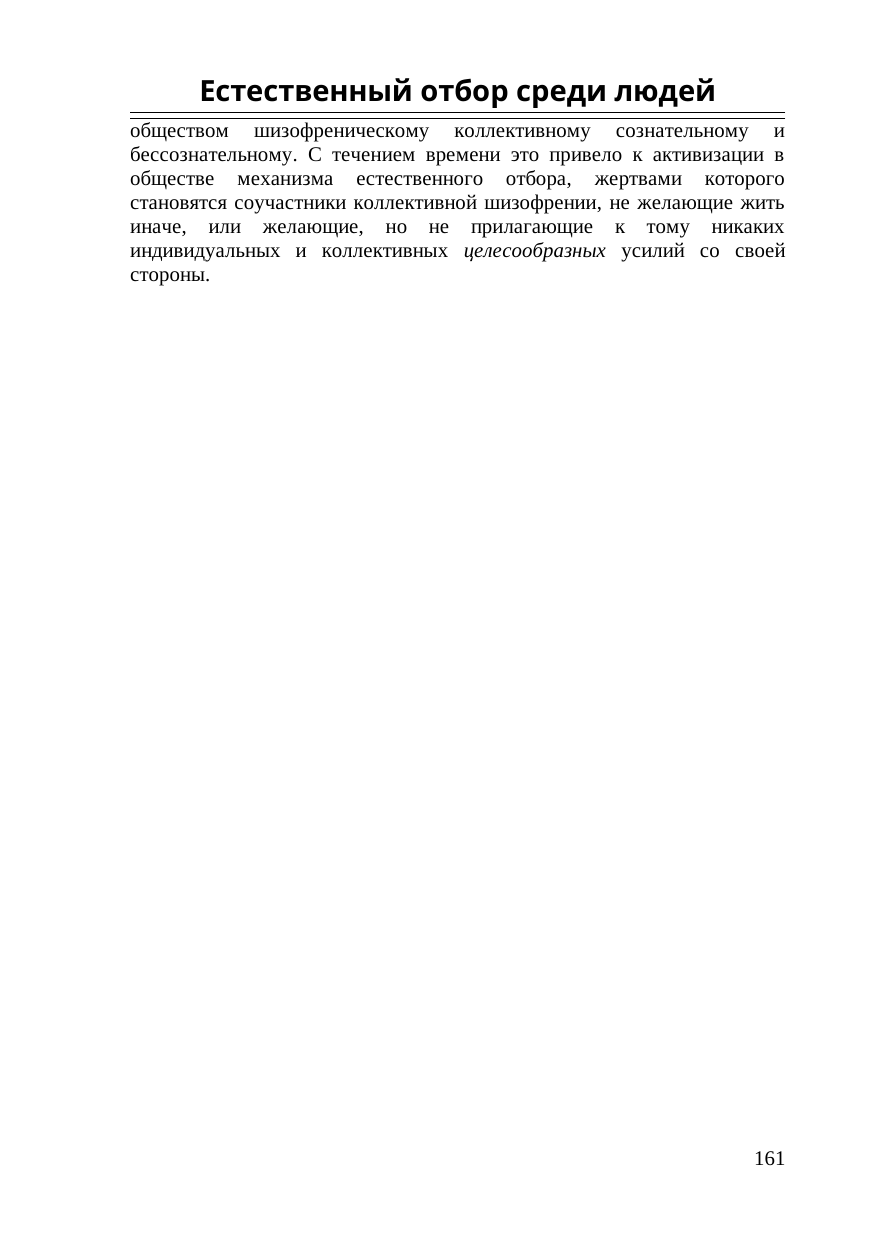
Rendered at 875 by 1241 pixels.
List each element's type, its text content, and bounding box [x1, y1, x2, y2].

text обществом шизофреническому коллективному сознательному и бессознательному. С течением времени это привело к активизации в обществе механизма естественного отбора, жертвами которого становятся соучастники коллективной шизофрении, не желающие жить иначе, или желающие, но не прилагающие к тому никаких индивидуальных и коллективных целесообразных усилий со своей стороны. [130, 119, 785, 286]
